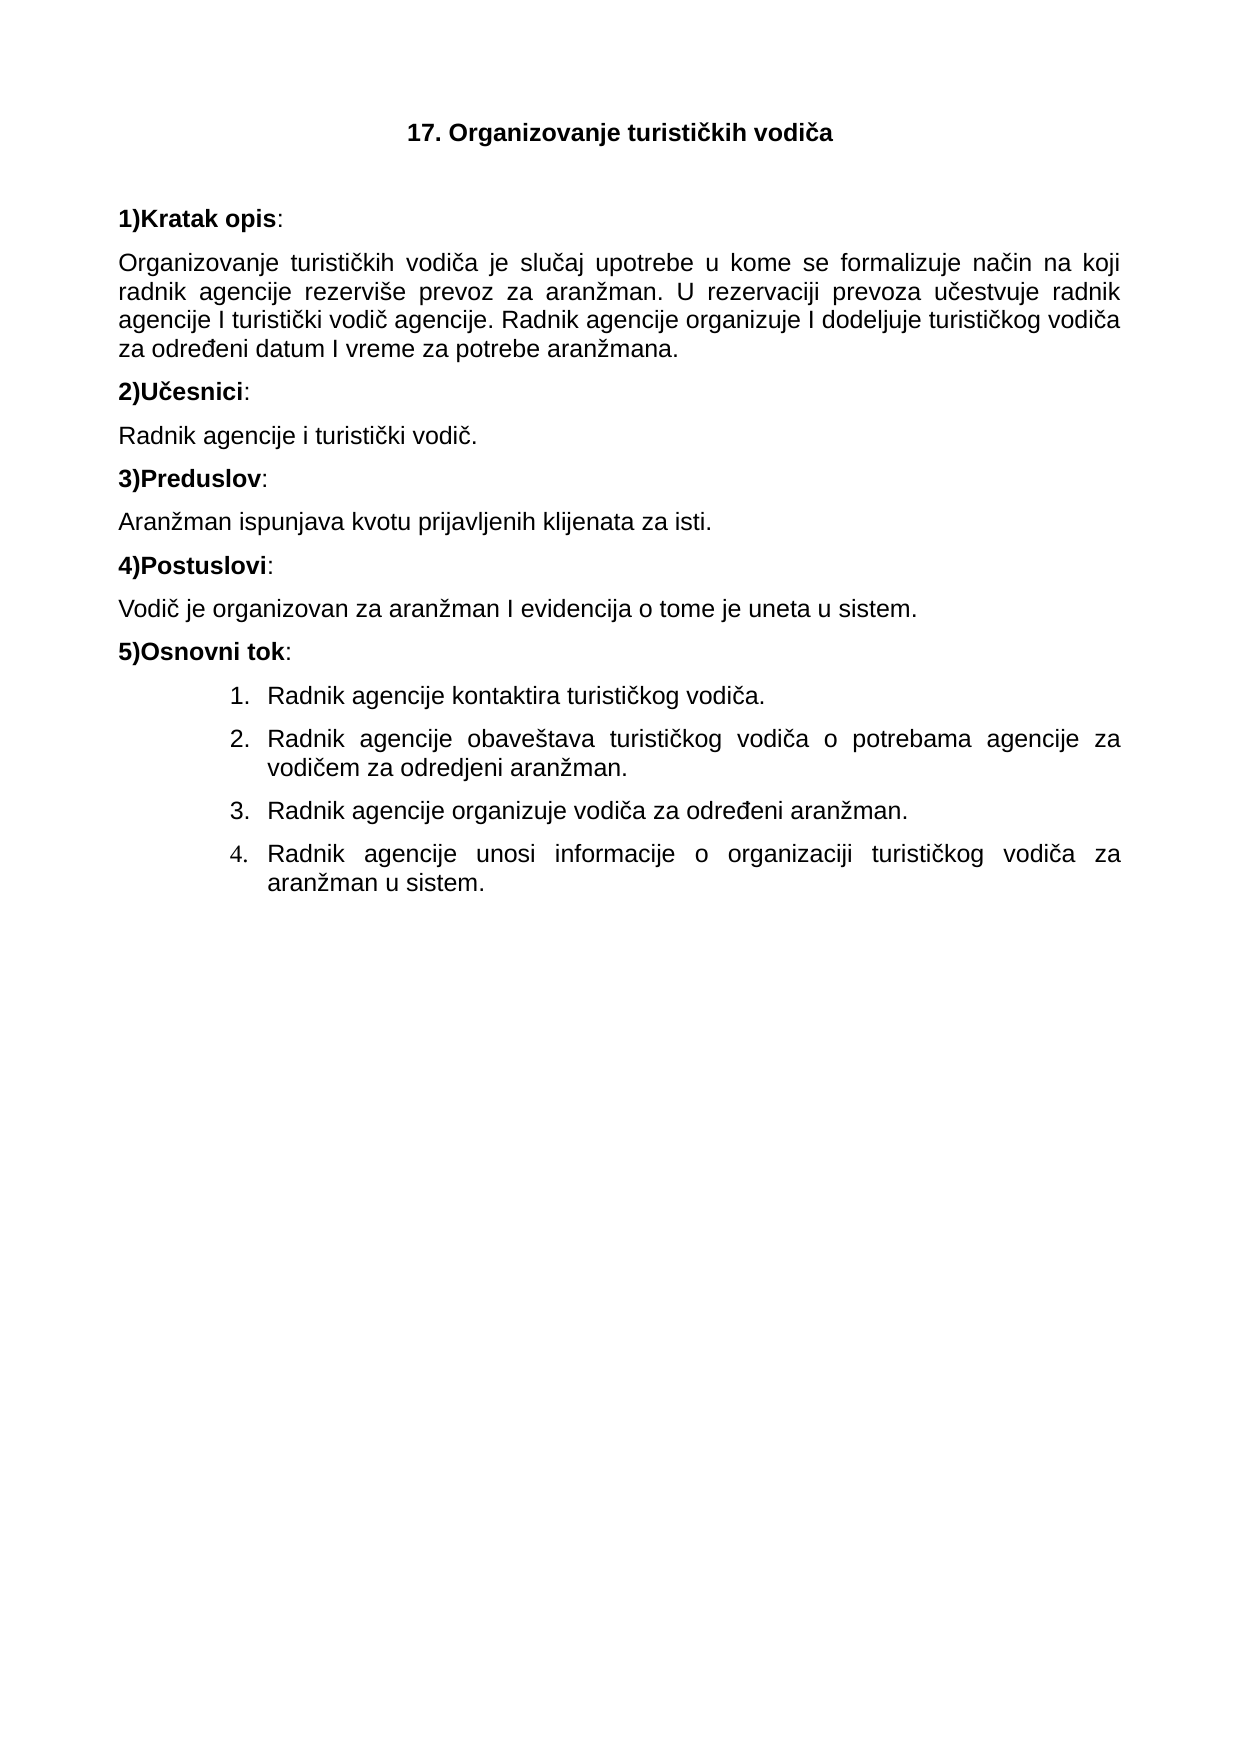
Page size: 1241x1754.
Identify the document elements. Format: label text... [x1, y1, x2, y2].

text Aranžman ispunjava kvotu prijavljenih klijenata za isti. [118, 507, 1122, 536]
list Radnik agencije unosi informacije o organizaciji turističkog vodiča za aranžman u sistem. [229, 839, 1122, 897]
text 1)Kratak opis: [118, 204, 1122, 233]
list Radnik agencije kontaktira turističkog vodiča. [229, 681, 1122, 709]
text Organizovanje turističkih vodiča je slučaj upotrebe u kome se formalizuje način na koji radnik agencije rezerviše prevoz za aranžman. U rezervaciji prevoza učestvuje radnik agencije I turistički vodič agencije. Radnik agencije organizuje I dodeljuje turističkog vodiča za određeni datum I vreme za potrebe aranžmana. [118, 248, 1122, 363]
text 2)Učesnici: [118, 377, 1122, 406]
text Radnik agencije i turistički vodič. [118, 421, 1122, 449]
list Radnik agencije organizuje vodiča za određeni aranžman. [229, 796, 1122, 825]
text 3)Preduslov: [118, 464, 1122, 493]
text Vodič je organizovan za aranžman I evidencija o tome je uneta u sistem. [118, 594, 1122, 623]
text 17. Organizovanje turističkih vodiča [118, 118, 1122, 147]
text 4)Postuslovi: [118, 551, 1122, 579]
list Radnik agencije obaveštava turističkog vodiča o potrebama agencije za vodičem za odredjeni aranžman. [229, 724, 1122, 781]
text 5)Osnovni tok: [118, 637, 1122, 666]
